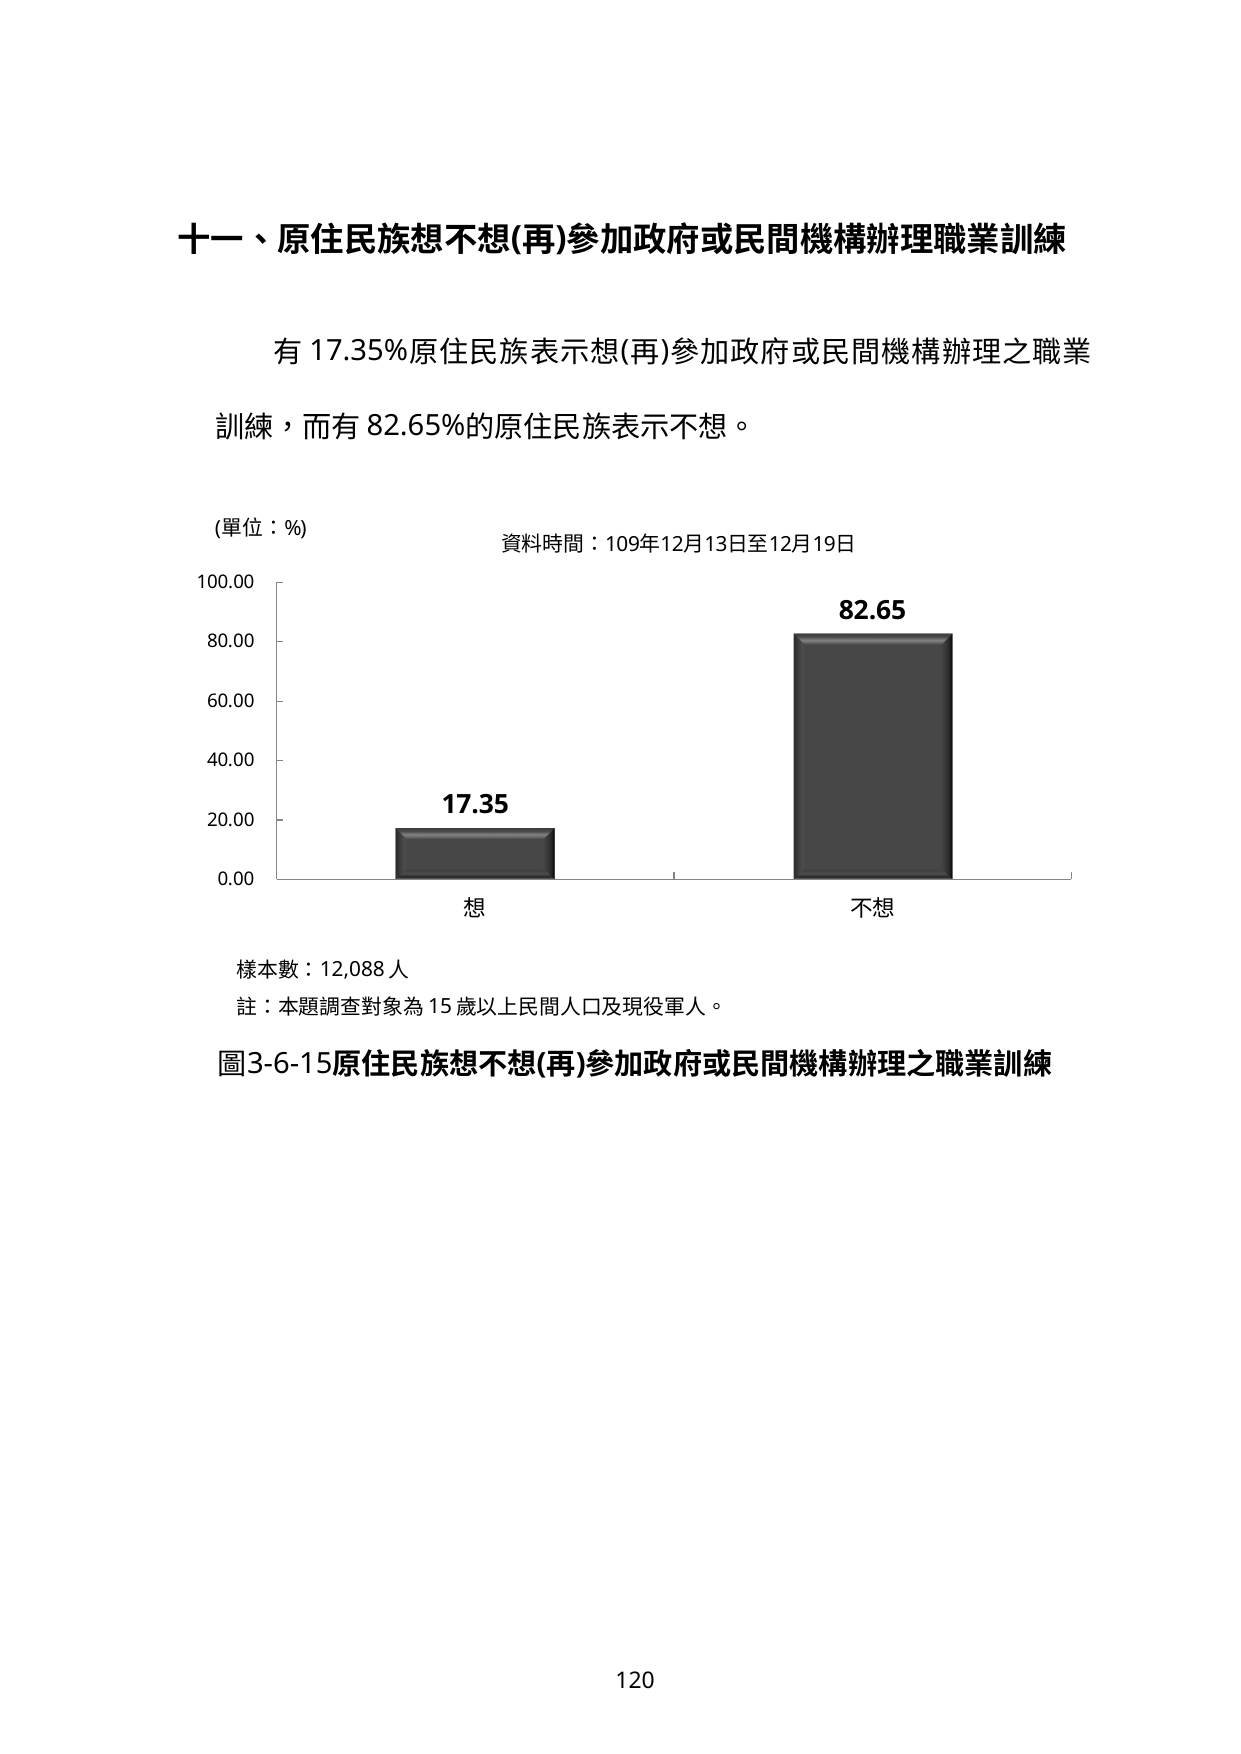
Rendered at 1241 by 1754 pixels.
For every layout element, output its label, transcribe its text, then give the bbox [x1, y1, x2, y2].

text 樣本數：12,088人 [236, 943, 1092, 981]
text 有17.35%原住民族表示想(再)參加政府或民間機構辦理之職業訓練，而有82.65%的原住民族表示不想。 [215, 306, 1092, 456]
text 註：本題調查對象為15歲以上民間人口及現役軍人。 [236, 981, 1092, 1018]
list 原住民族想不想(再)參加政府或民間機構辦理之職業訓練 [177, 1018, 1092, 1093]
text 十一、原住民族想不想(再)參加政府或民間機構辦理職業訓練 [177, 193, 1092, 268]
